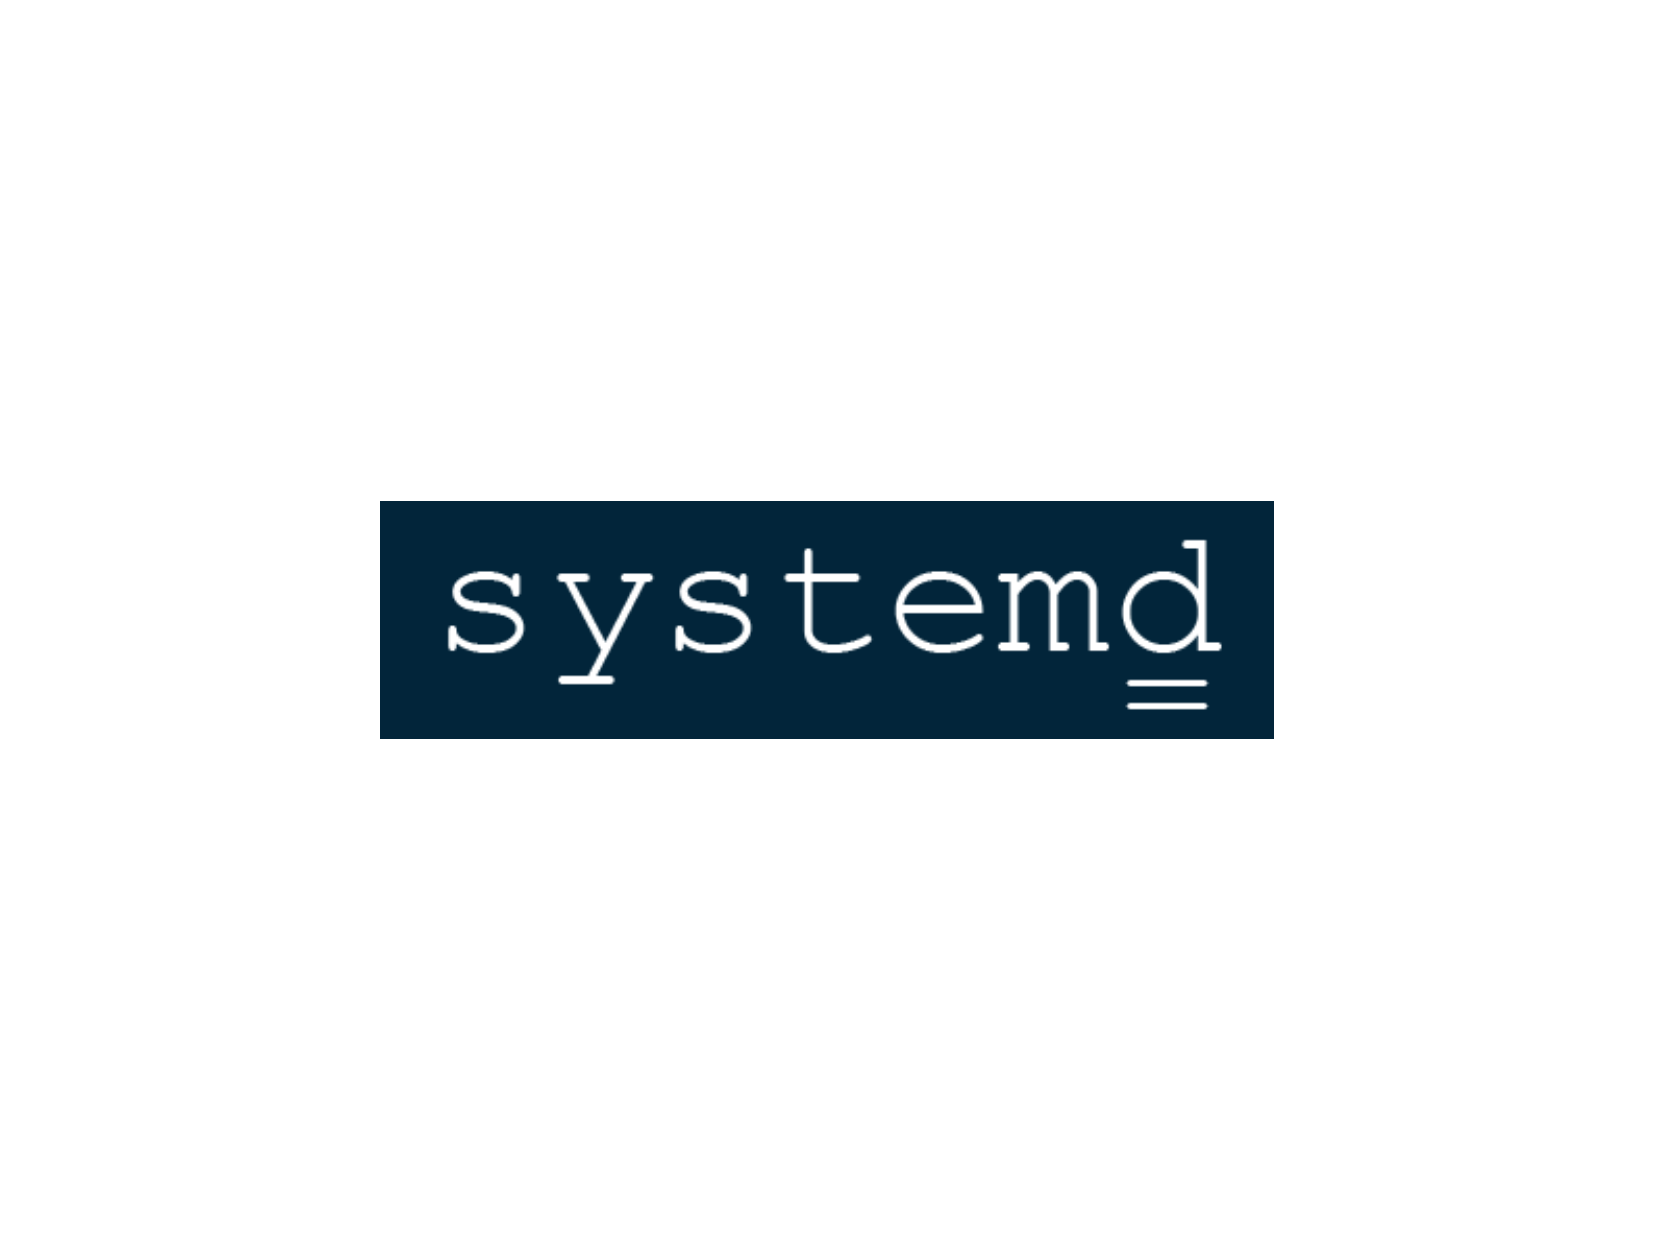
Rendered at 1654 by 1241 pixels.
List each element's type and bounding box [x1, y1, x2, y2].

picture [380, 501, 1274, 739]
